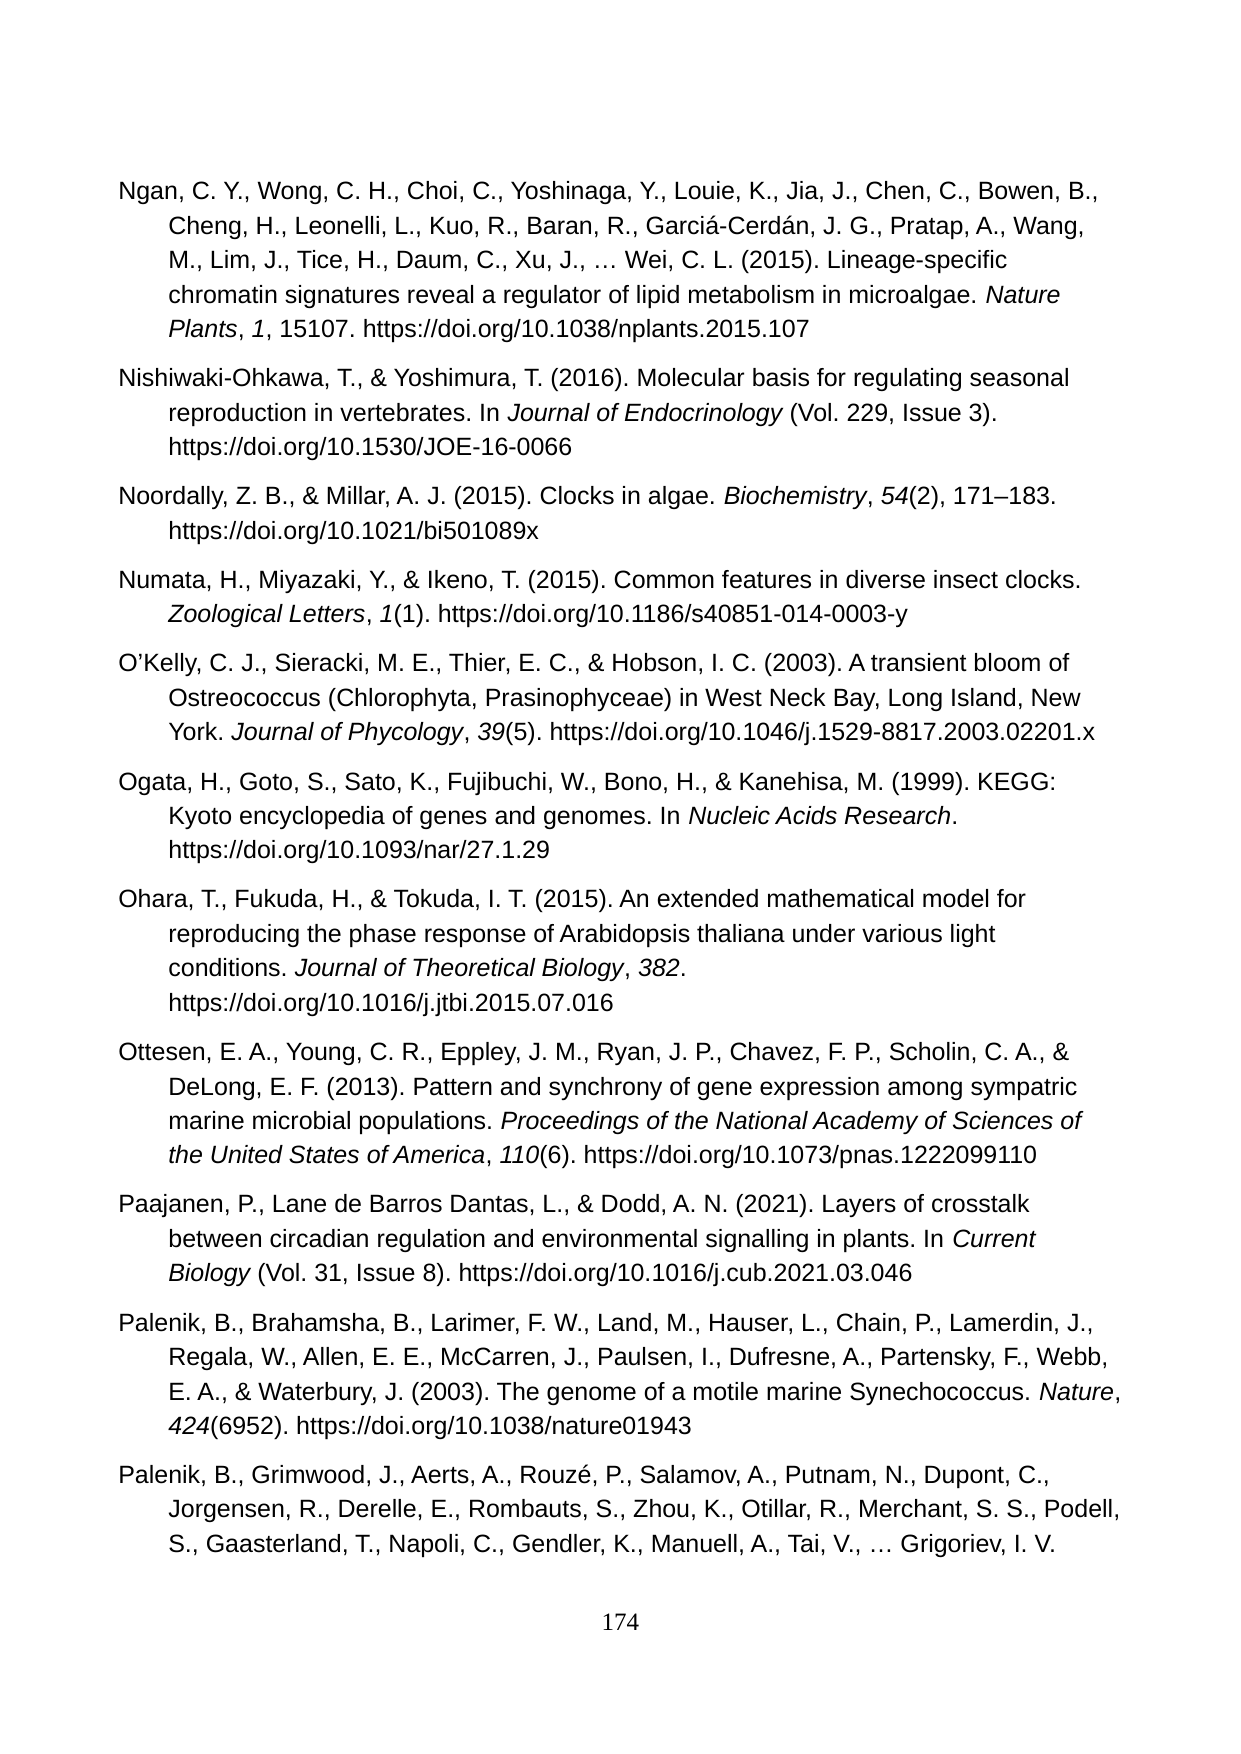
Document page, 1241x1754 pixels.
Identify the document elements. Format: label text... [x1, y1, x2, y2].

text Palenik, B., Grimwood, J., Aerts, A., Rouzé, P., Salamov, A., Putnam, N., Dupont, C., Jorgensen, R., Derelle, E., Rombauts, S., Zhou, K., Otillar, R., Merchant, S. S., Podell, S., Gaasterland, T., Napoli, C., Gendler, K., Manuell, A., Tai, V., … Grigoriev, I. V. [118, 1460, 1122, 1558]
text Palenik, B., Brahamsha, B., Larimer, F. W., Land, M., Hauser, L., Chain, P., Lamerdin, J., Regala, W., Allen, E. E., McCarren, J., Paulsen, I., Dufresne, A., Partensky, F., Webb, E. A., & Waterbury, J. (2003). The genome of a motile marine Synechococcus. Nature, 424(6952). https://doi.org/10.1038/nature01943 [118, 1307, 1122, 1440]
text Ohara, T., Fukuda, H., & Tokuda, I. T. (2015). An extended mathematical model for reproducing the phase response of Arabidopsis thaliana under various light conditions. Journal of Theoretical Biology, 382. https://doi.org/10.1016/j.jtbi.2015.07.016 [118, 884, 1122, 1017]
text Noordally, Z. B., & Millar, A. J. (2015). Clocks in algae. Biochemistry, 54(2), 171–183. https://doi.org/10.1021/bi501089x [118, 481, 1122, 544]
text O’Kelly, C. J., Sieracki, M. E., Thier, E. C., & Hobson, I. C. (2003). A transient bloom of Ostreococcus (Chlorophyta, Prasinophyceae) in West Neck Bay, Long Island, New York. Journal of Phycology, 39(5). https://doi.org/10.1046/j.1529-8817.2003.02201.x [118, 648, 1122, 746]
text Nishiwaki-Ohkawa, T., & Yoshimura, T. (2016). Molecular basis for regulating seasonal reproduction in vertebrates. In Journal of Endocrinology (Vol. 229, Issue 3). https://doi.org/10.1530/JOE-16-0066 [118, 363, 1122, 461]
text Ottesen, E. A., Young, C. R., Eppley, J. M., Ryan, J. P., Chavez, F. P., Scholin, C. A., & DeLong, E. F. (2013). Pattern and synchrony of gene expression among sympatric marine microbial populations. Proceedings of the National Academy of Sciences of the United States of America, 110(6). https://doi.org/10.1073/pnas.1222099110 [118, 1037, 1122, 1169]
text Numata, H., Miyazaki, Y., & Ikeno, T. (2015). Common features in diverse insect clocks. Zoological Letters, 1(1). https://doi.org/10.1186/s40851-014-0003-y [118, 565, 1122, 628]
text Ogata, H., Goto, S., Sato, K., Fujibuchi, W., Bono, H., & Kanehisa, M. (1999). KEGG: Kyoto encyclopedia of genes and genomes. In Nucleic Acids Research. https://doi.org/10.1093/nar/27.1.29 [118, 766, 1122, 864]
text Paajanen, P., Lane de Barros Dantas, L., & Dodd, A. N. (2021). Layers of crosstalk between circadian regulation and environmental signalling in plants. In Current Biology (Vol. 31, Issue 8). https://doi.org/10.1016/j.cub.2021.03.046 [118, 1189, 1122, 1287]
text Ngan, C. Y., Wong, C. H., Choi, C., Yoshinaga, Y., Louie, K., Jia, J., Chen, C., Bowen, B., Cheng, H., Leonelli, L., Kuo, R., Baran, R., Garciá-Cerdán, J. G., Pratap, A., Wang, M., Lim, J., Tice, H., Daum, C., Xu, J., … Wei, C. L. (2015). Lineage-specific chromatin signatures reveal a regulator of lipid metabolism in microalgae. Nature Plants, 1, 15107. https://doi.org/10.1038/nplants.2015.107 [118, 176, 1122, 343]
